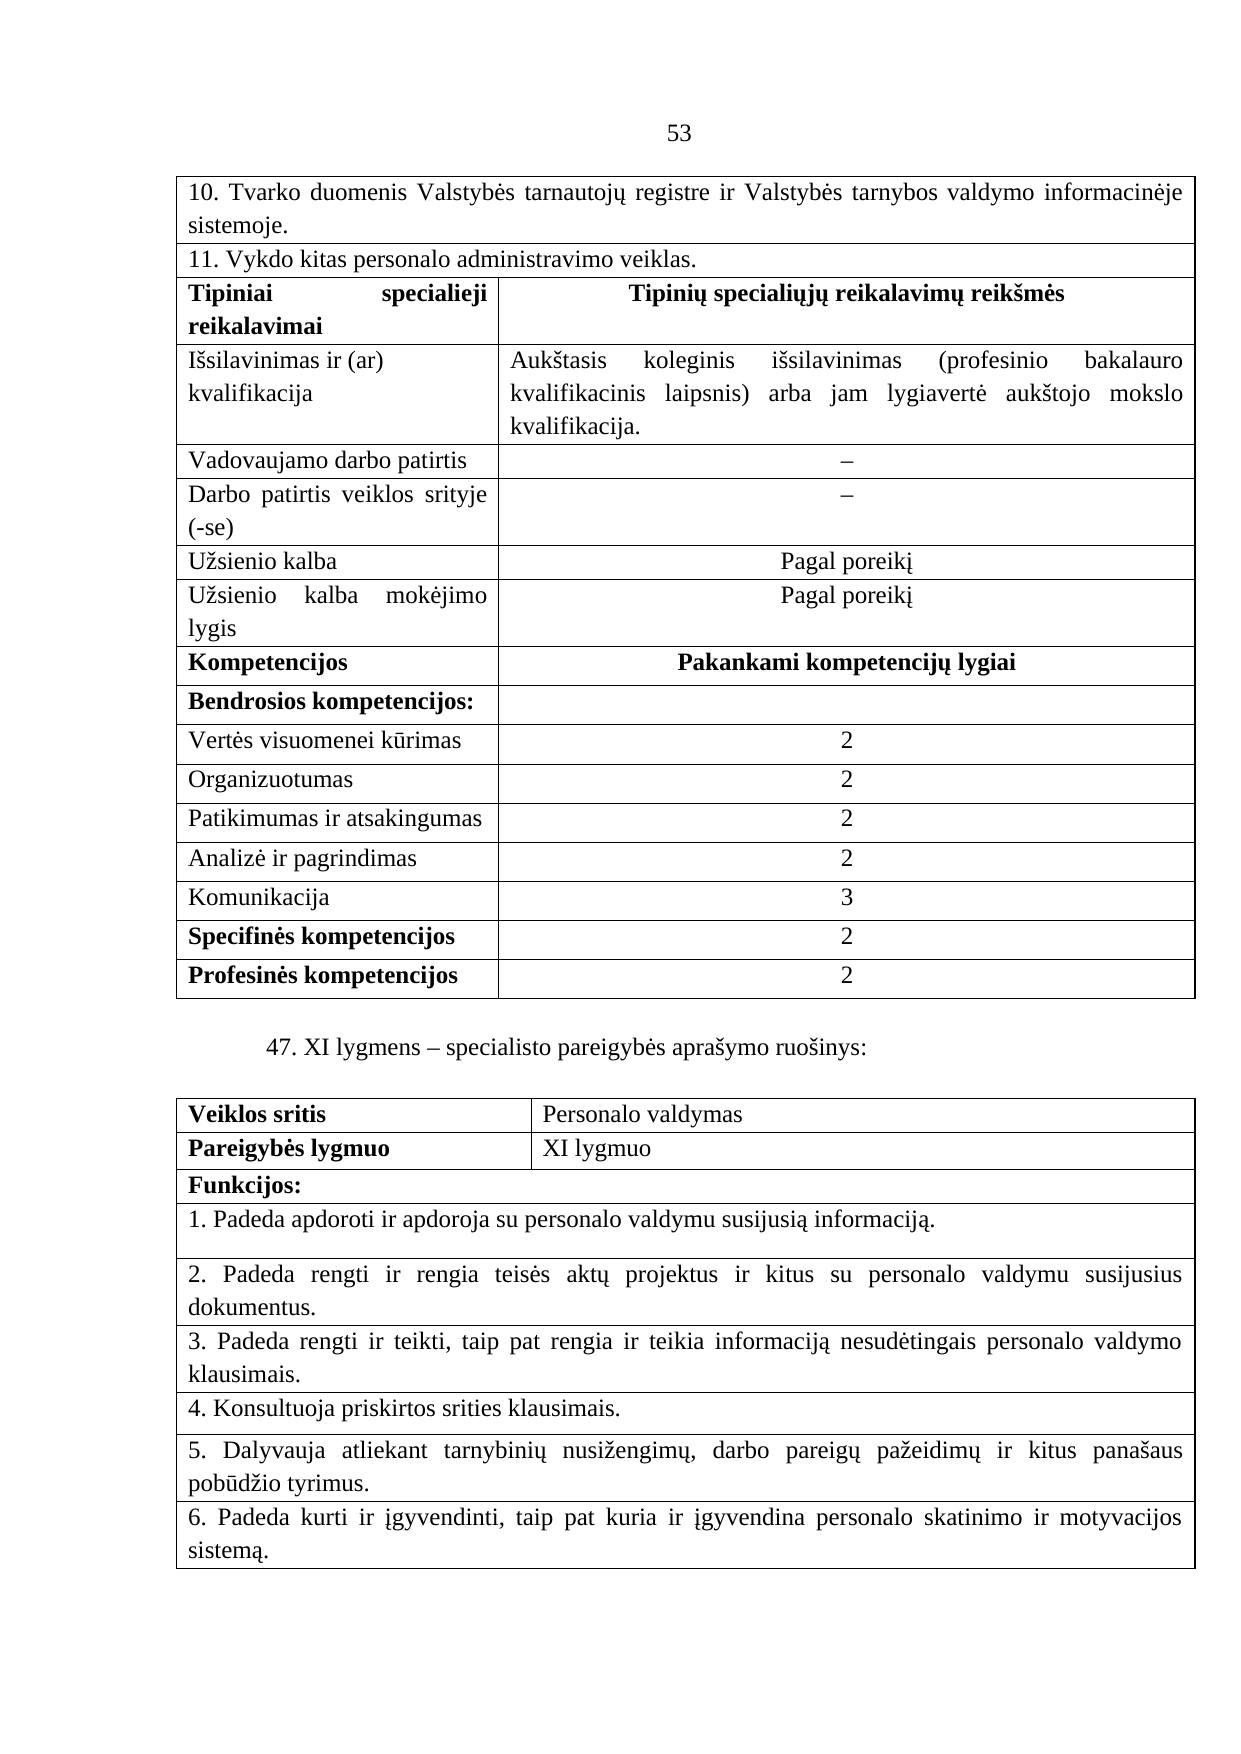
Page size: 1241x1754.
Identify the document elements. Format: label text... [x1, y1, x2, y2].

table_cell Specifinės kompetencijos [177, 921, 498, 959]
table_cell 2 [499, 804, 1194, 842]
table_cell Patikimumas ir atsakingumas [177, 804, 498, 842]
table_cell 3 [499, 882, 1194, 920]
table_cell Tipinių specialiųjų reikalavimų reikšmės [499, 278, 1194, 344]
table_cell Vadovaujamo darbo patirtis [177, 445, 498, 478]
table_cell 2 [499, 843, 1194, 881]
table_cell Pagal poreikį [499, 580, 1194, 646]
table_cell 2 [499, 725, 1194, 763]
table_cell Išsilavinimas ir (ar) kvalifikacija [177, 345, 498, 444]
table_cell Pagal poreikį [499, 546, 1194, 579]
table_cell Kompetencijos [177, 647, 498, 685]
table_cell [499, 686, 1194, 724]
table_cell Pakankami kompetencijų lygiai [499, 647, 1194, 685]
table_cell Tipiniai specialieji reikalavimai [177, 278, 498, 344]
table_cell – [499, 479, 1194, 545]
table_cell 5. Dalyvauja atliekant tarnybinių nusižengimų, darbo pareigų pažeidimų ir kitus panašaus pobūdžio tyrimus. [177, 1435, 1194, 1501]
table_cell Užsienio kalba mokėjimo lygis [177, 580, 498, 646]
table_cell 6. Padeda kurti ir įgyvendinti, taip pat kuria ir įgyvendina personalo skatinimo ir motyvacijos sistemą. [177, 1502, 1194, 1568]
table_header Personalo valdymas [532, 1099, 1194, 1132]
table_cell XI lygmuo [532, 1133, 1194, 1169]
table_cell Profesinės kompetencijos [177, 960, 498, 998]
table_cell Organizuotumas [177, 765, 498, 802]
table_cell 2 [499, 960, 1194, 998]
table_cell 11. Vykdo kitas personalo administravimo veiklas. [177, 244, 1194, 277]
table_cell 2 [499, 921, 1194, 959]
table_cell Analizė ir pagrindimas [177, 843, 498, 881]
table_cell 10. Tvarko duomenis Valstybės tarnautojų registre ir Valstybės tarnybos valdymo informacinėje sistemoje. [177, 177, 1194, 243]
table_cell Aukštasis koleginis išsilavinimas (profesinio bakalauro kvalifikacinis laipsnis) arba jam lygiavertė aukštojo mokslo kvalifikacija. [499, 345, 1194, 444]
table_cell Pareigybės lygmuo [177, 1133, 531, 1169]
table_cell Bendrosios kompetencijos: [177, 686, 498, 724]
table_cell Funkcijos: [177, 1170, 1194, 1203]
table_cell 1. Padeda apdoroti ir apdoroja su personalo valdymu susijusią informaciją. [177, 1204, 1194, 1258]
text 47. XI lygmens – specialisto pareigybės aprašymo ruošinys: [177, 1032, 1181, 1061]
table_cell 2 [499, 765, 1194, 802]
table_cell Darbo patirtis veiklos srityje (-se) [177, 479, 498, 545]
table_cell 2. Padeda rengti ir rengia teisės aktų projektus ir kitus su personalo valdymu susijusius dokumentus. [177, 1259, 1194, 1325]
table_cell – [499, 445, 1194, 478]
table_cell Komunikacija [177, 882, 498, 920]
table_cell Vertės visuomenei kūrimas [177, 725, 498, 763]
table_cell Užsienio kalba [177, 546, 498, 579]
table_cell 3. Padeda rengti ir teikti, taip pat rengia ir teikia informaciją nesudėtingais personalo valdymo klausimais. [177, 1326, 1194, 1392]
table_cell 4. Konsultuoja priskirtos srities klausimais. [177, 1393, 1194, 1434]
table_header Veiklos sritis [177, 1099, 531, 1132]
